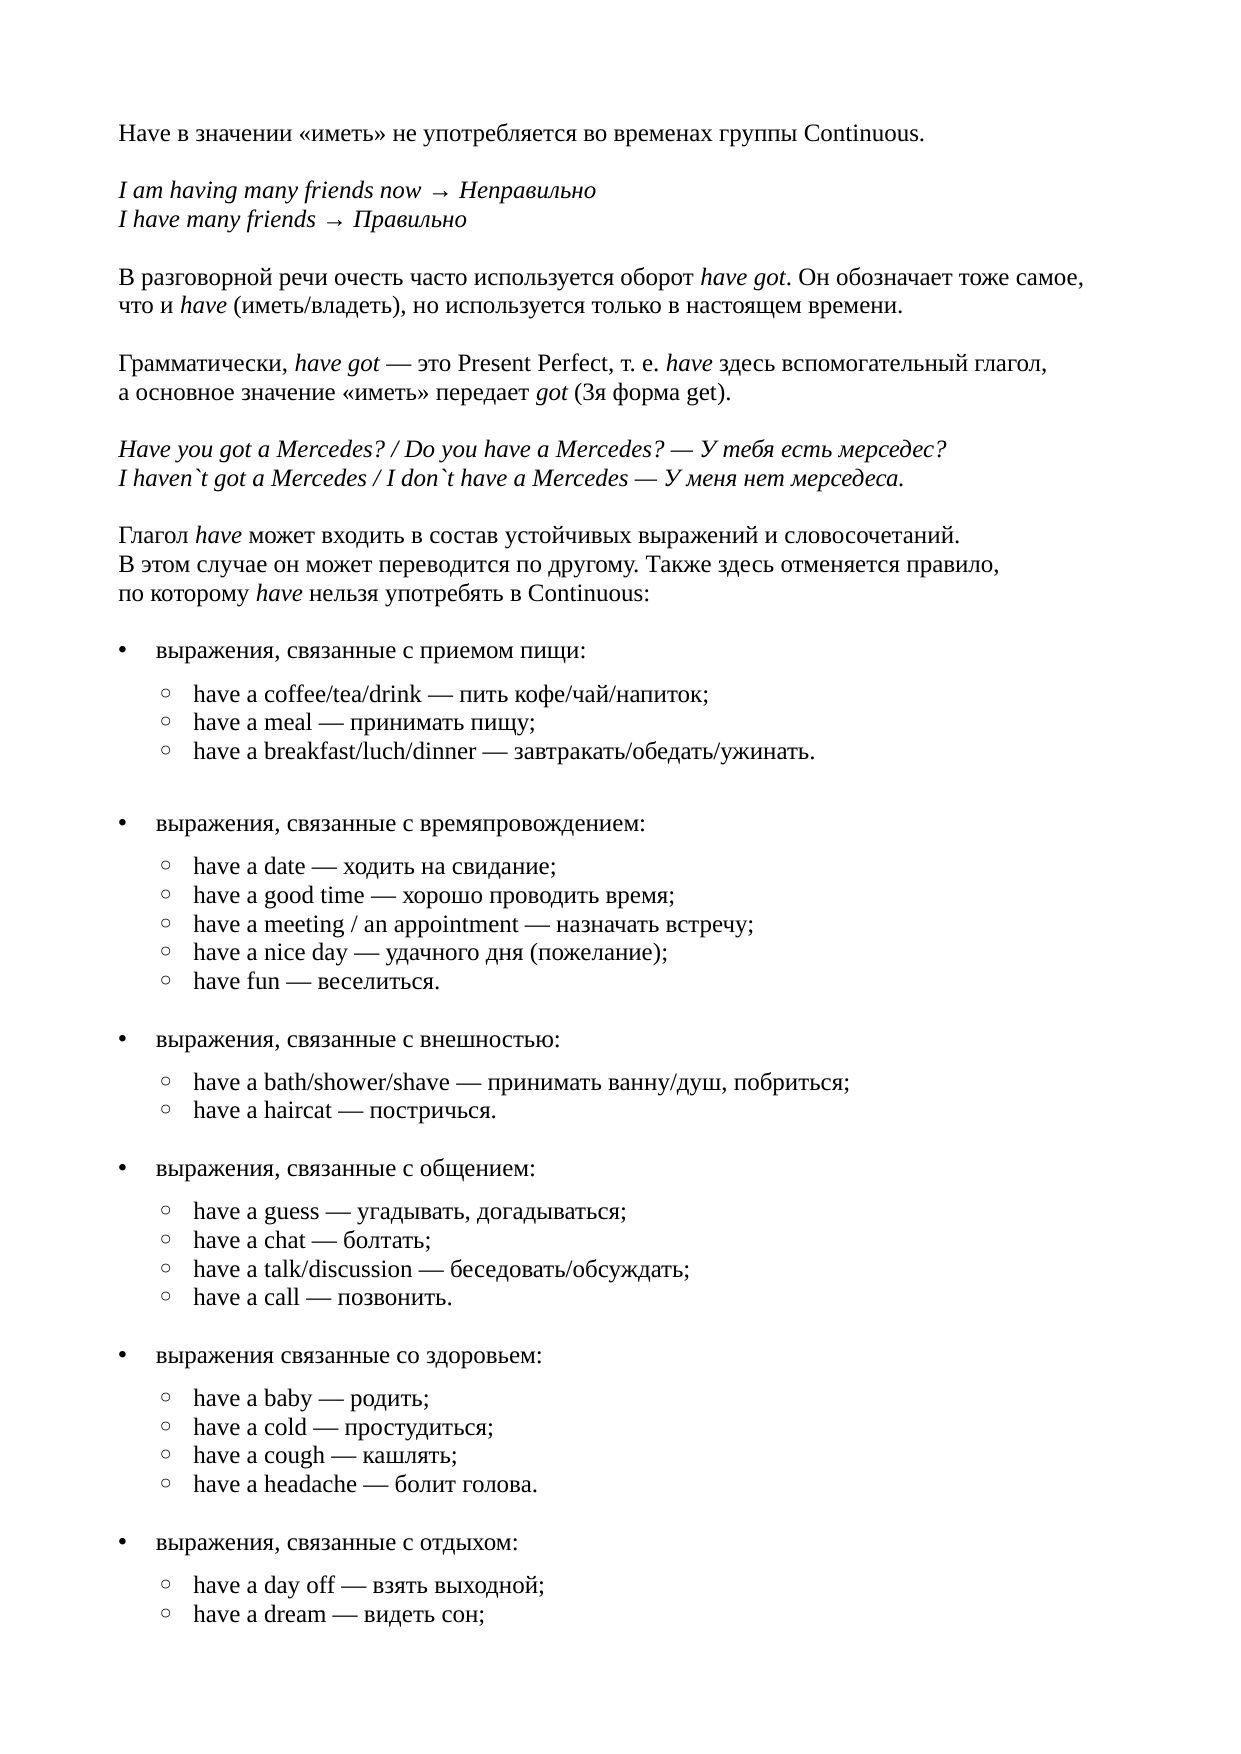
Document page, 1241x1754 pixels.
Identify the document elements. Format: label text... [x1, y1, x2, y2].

list have a meeting / an appointment — назначать встречу; [156, 909, 1122, 937]
list выражения связанные со здоровьем: [118, 1340, 1122, 1369]
text I am having many friends now → Неправильно [118, 176, 1122, 204]
list have a guess — угадывать, догадываться; [156, 1196, 1122, 1225]
list выражения, связанные с приемом пищи: [118, 636, 1122, 664]
list have a date — ходить на свидание; [156, 851, 1122, 880]
list have a day off — взять выходной; [156, 1570, 1122, 1599]
text Have в значении «иметь» не употребляется во временах группы Continuous. [118, 118, 1122, 147]
list have fun — веселиться. [156, 966, 1122, 995]
list have a chat — болтать; [156, 1225, 1122, 1254]
list have a headache — болит голова. [156, 1469, 1122, 1498]
text по которому have нельзя употребять в Continuous: [118, 578, 1122, 607]
list have a meal — принимать пищу; [156, 707, 1122, 736]
list have a baby — родить; [156, 1383, 1122, 1412]
list выражения, связанные с отдыхом: [118, 1527, 1122, 1556]
text а основное значение «иметь» передает got (3я форма get). [118, 377, 1122, 406]
list have a coffee/tea/drink — пить кофе/чай/напиток; [156, 679, 1122, 707]
text Глагол have может входить в состав устойчивых выражений и словосочетаний. [118, 521, 1122, 549]
list have a good time — хорошо проводить время; [156, 880, 1122, 909]
list выражения, связанные с общением: [118, 1153, 1122, 1182]
text I haven`t got a Mercedes / I don`t have a Mercedes — У меня нет мерседеса. [118, 463, 1122, 492]
list have a nice day — удачного дня (пожелание); [156, 937, 1122, 966]
list have a cough — кашлять; [156, 1441, 1122, 1469]
list have a talk/discussion — беседовать/обсуждать; [156, 1254, 1122, 1282]
text В разговорной речи очесть часто используется оборот have got. Он обозначает тоже самое, что и have (иметь/владеть), но используется только в настоящем времени. [118, 262, 1122, 319]
list have a cold — простудиться; [156, 1412, 1122, 1441]
list have a bath/shower/shave — принимать ванну/душ, побриться; [156, 1067, 1122, 1096]
list have a breakfast/luch/dinner — завтракать/обедать/ужинать. [156, 736, 1122, 765]
text Have you got a Mercedes? / Do you have a Mercedes? — У тебя есть мерседес? [118, 434, 1122, 463]
list выражения, связанные с времяпровождением: [118, 808, 1122, 837]
list have a dream — видеть сон; [156, 1599, 1122, 1627]
text I have many friends → Правильно [118, 204, 1122, 233]
text В этом случае он может переводится по другому. Также здесь отменяется правило, [118, 549, 1122, 578]
list have a call — позвонить. [156, 1282, 1122, 1311]
text Грамматически, have got — это Present Perfect, т. е. have здесь вспомогательный глагол, [118, 348, 1122, 377]
list have a haircat — постричься. [156, 1096, 1122, 1124]
list выражения, связанные с внешностью: [118, 1024, 1122, 1052]
